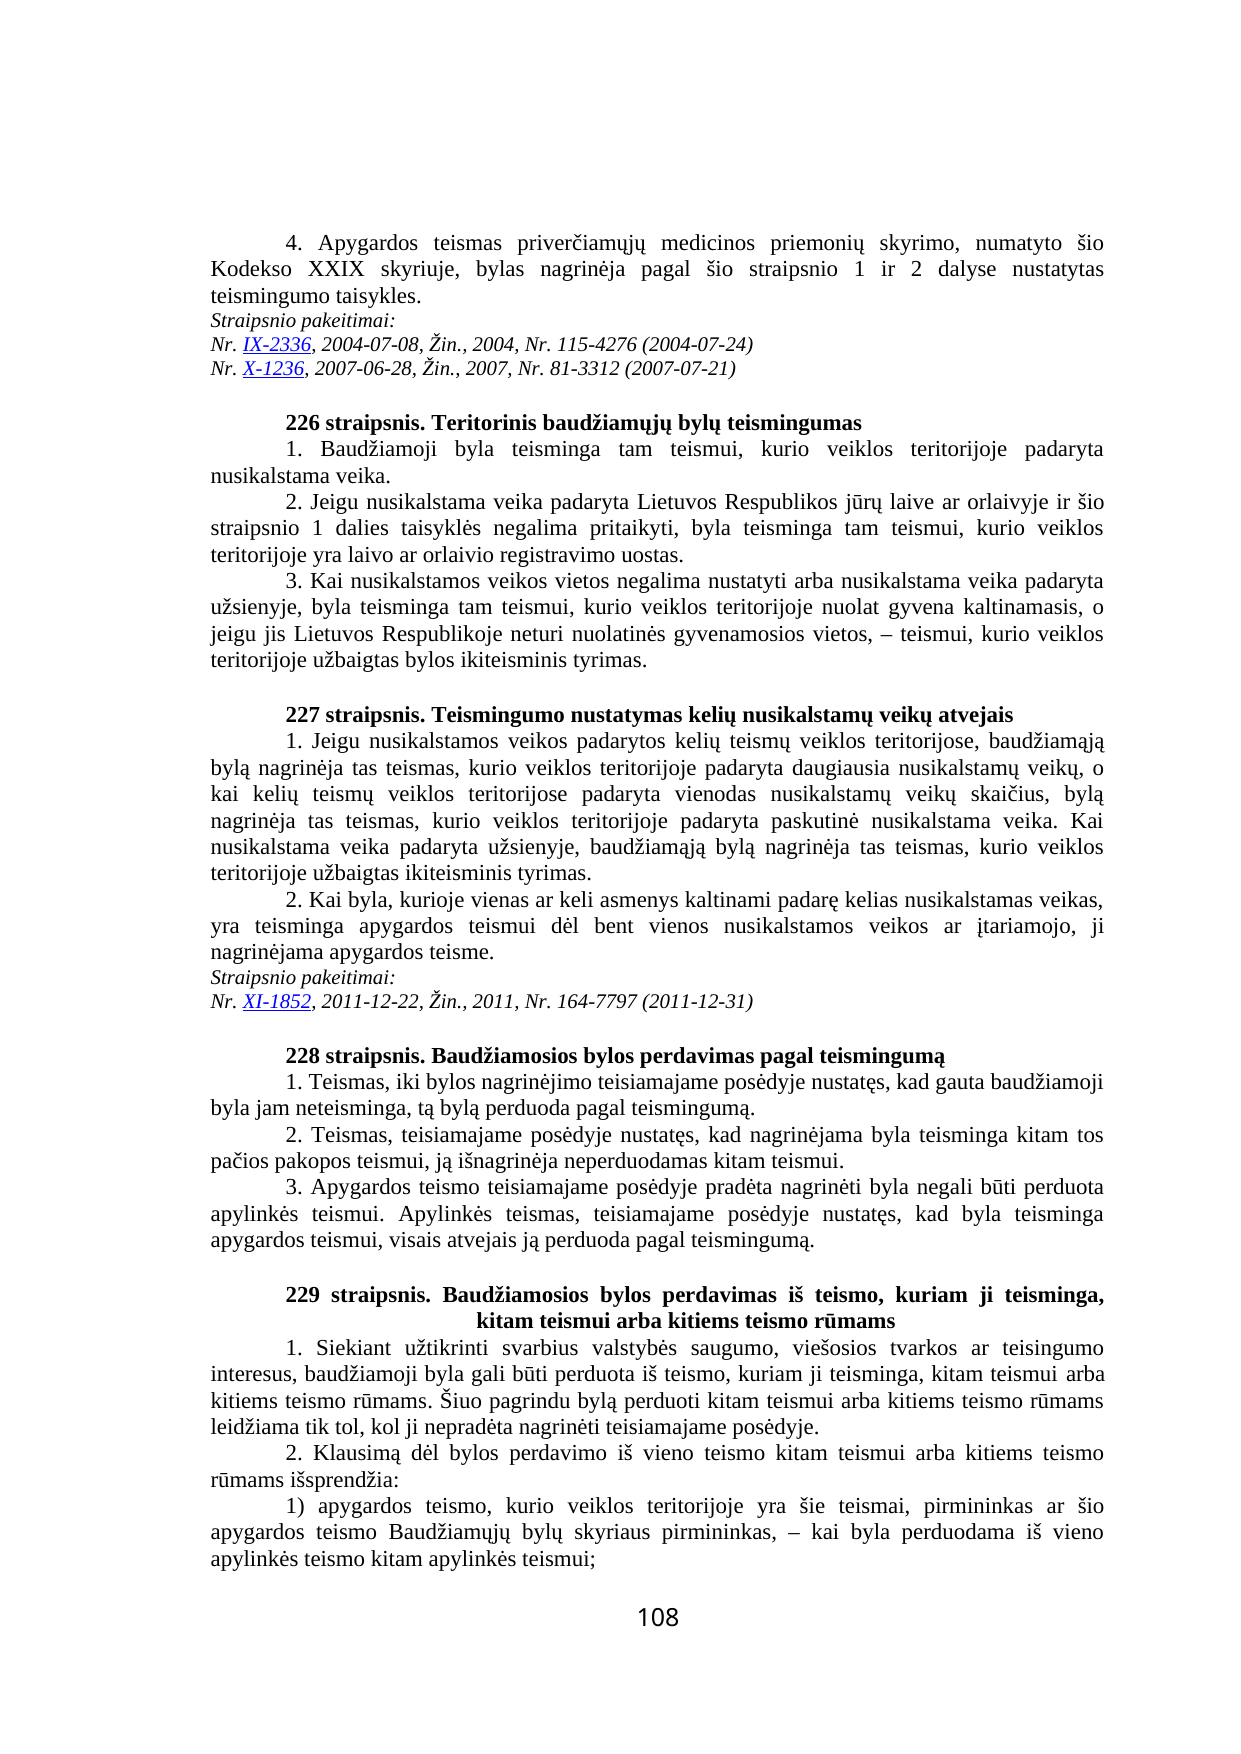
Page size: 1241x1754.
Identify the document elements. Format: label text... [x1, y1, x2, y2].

text Straipsnio pakeitimai: [210, 965, 1105, 989]
text 1. Jeigu nusikalstamos veikos padarytos kelių teismų veiklos teritorijose, baudžiamąją bylą nagrinėja tas teismas, kurio veiklos teritorijoje padaryta daugiausia nusikalstamų veikų, o kai kelių teismų veiklos teritorijose padaryta vienodas nusikalstamų veikų skaičius, bylą nagrinėja tas teismas, kurio veiklos teritorijoje padaryta paskutinė nusikalstama veika. Kai nusikalstama veika padaryta užsienyje, baudžiamąją bylą nagrinėja tas teismas, kurio veiklos teritorijoje užbaigtas ikiteisminis tyrimas. [210, 728, 1105, 886]
text Nr. IX-2336, 2004-07-08, Žin., 2004, Nr. 115-4276 (2004-07-24) [210, 332, 1105, 356]
text 1. Teismas, iki bylos nagrinėjimo teisiamajame posėdyje nustatęs, kad gauta baudžiamoji byla jam neteisminga, tą bylą perduoda pagal teismingumą. [210, 1068, 1105, 1121]
text 2. Teismas, teisiamajame posėdyje nustatęs, kad nagrinėjama byla teisminga kitam tos pačios pakopos teismui, ją išnagrinėja neperduodamas kitam teismui. [210, 1121, 1105, 1173]
text Nr. XI-1852, 2011-12-22, Žin., 2011, Nr. 164-7797 (2011-12-31) [210, 989, 1105, 1013]
text 2. Kai byla, kurioje vienas ar keli asmenys kaltinami padarę kelias nusikalstamas veikas, yra teisminga apygardos teismui dėl bent vienos nusikalstamos veikos ar įtariamojo, ji nagrinėjama apygardos teisme. [210, 886, 1105, 965]
text 1. Baudžiamoji byla teisminga tam teismui, kurio veiklos teritorijoje padaryta nusikalstama veika. [210, 435, 1105, 488]
text 2. Klausimą dėl bylos perdavimo iš vieno teismo kitam teismui arba kitiems teismo rūmams išsprendžia: [210, 1439, 1105, 1492]
text 227 straipsnis. Teismingumo nustatymas kelių nusikalstamų veikų atvejais [285, 701, 1105, 728]
text 2. Jeigu nusikalstama veika padaryta Lietuvos Respublikos jūrų laive ar orlaivyje ir šio straipsnio 1 dalies taisyklės negalima pritaikyti, byla teisminga tam teismui, kurio veiklos teritorijoje yra laivo ar orlaivio registravimo uostas. [210, 488, 1105, 567]
text 228 straipsnis. Baudžiamosios bylos perdavimas pagal teismingumą [210, 1042, 1105, 1068]
text 3. Kai nusikalstamos veikos vietos negalima nustatyti arba nusikalstama veika padaryta užsienyje, byla teisminga tam teismui, kurio veiklos teritorijoje nuolat gyvena kaltinamasis, o jeigu jis Lietuvos Respublikoje neturi nuolatinės gyvenamosios vietos, – teismui, kurio veiklos teritorijoje užbaigtas bylos ikiteisminis tyrimas. [210, 567, 1105, 672]
text 1) apygardos teismo, kurio veiklos teritorijoje yra šie teismai, pirmininkas ar šio apygardos teismo Baudžiamųjų bylų skyriaus pirmininkas, – kai byla perduodama iš vieno apylinkės teismo kitam apylinkės teismui; [210, 1492, 1105, 1571]
text 1. Siekiant užtikrinti svarbius valstybės saugumo, viešosios tvarkos ar teisingumo interesus, baudžiamoji byla gali būti perduota iš teismo, kuriam ji teisminga, kitam teismui arba kitiems teismo rūmams. Šiuo pagrindu bylą perduoti kitam teismui arba kitiems teismo rūmams leidžiama tik tol, kol ji nepradėta nagrinėti teisiamajame posėdyje. [210, 1334, 1105, 1439]
text Straipsnio pakeitimai: [210, 308, 1105, 332]
text Nr. X-1236, 2007-06-28, Žin., 2007, Nr. 81-3312 (2007-07-21) [210, 356, 1105, 380]
text 229 straipsnis. Baudžiamosios bylos perdavimas iš teismo, kuriam ji teisminga, kitam teismui arba kitiems teismo rūmams [285, 1281, 1105, 1334]
text 3. Apygardos teismo teisiamajame posėdyje pradėta nagrinėti byla negali būti perduota apylinkės teismui. Apylinkės teismas, teisiamajame posėdyje nustatęs, kad byla teisminga apygardos teismui, visais atvejais ją perduoda pagal teismingumą. [210, 1173, 1105, 1252]
text 4. Apygardos teismas priverčiamųjų medicinos priemonių skyrimo, numatyto šio Kodekso XXIX skyriuje, bylas nagrinėja pagal šio straipsnio 1 ir 2 dalyse nustatytas teismingumo taisykles. [210, 229, 1105, 308]
text 226 straipsnis. Teritorinis baudžiamųjų bylų teismingumas [210, 409, 1105, 435]
